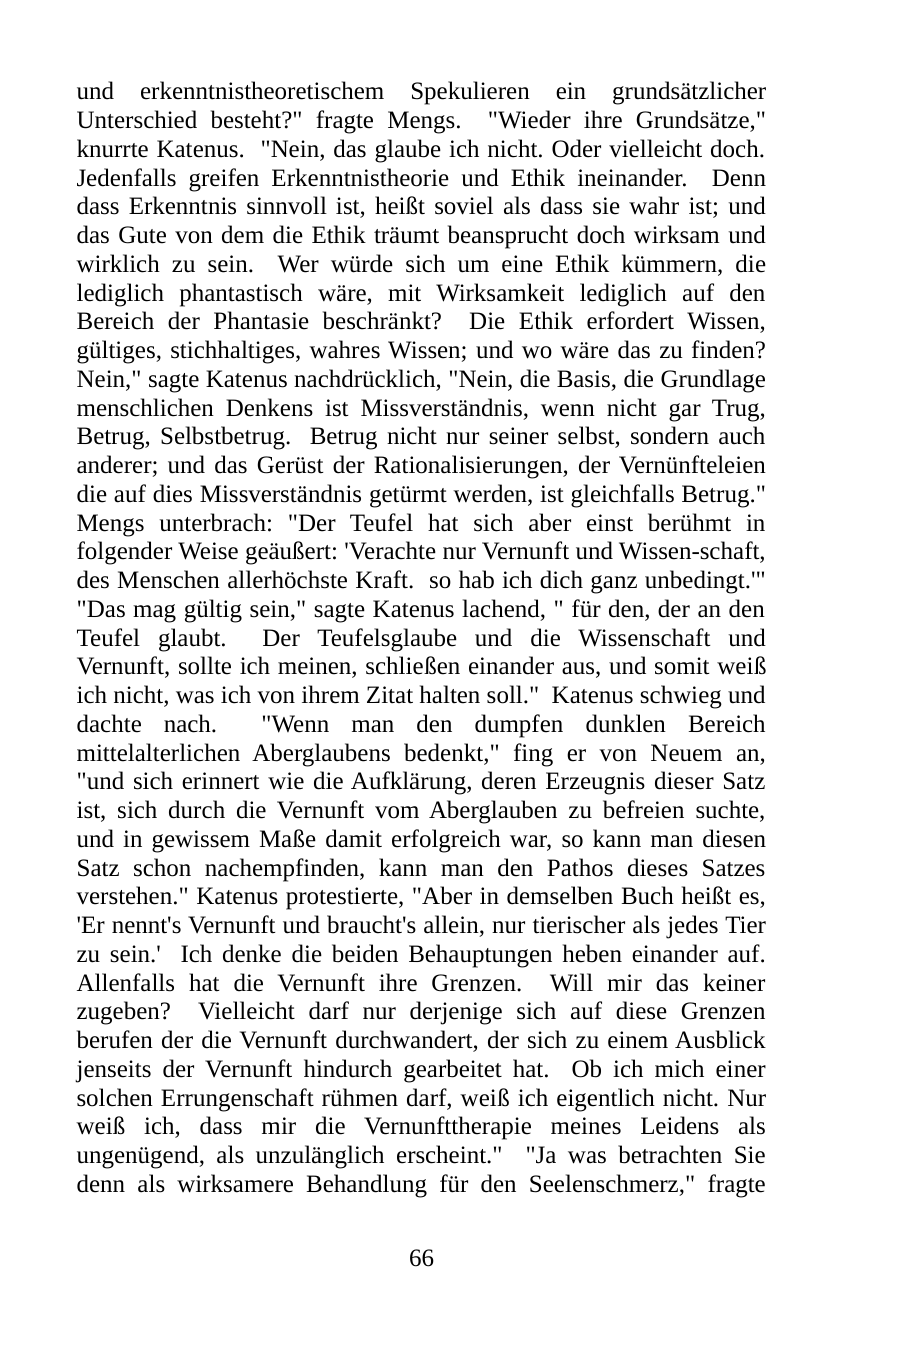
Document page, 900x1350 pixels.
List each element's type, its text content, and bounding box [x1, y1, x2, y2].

text und erkenntnistheoretischem Spekulieren ein grundsätzlicher Unterschied besteht?" fragte Mengs. "Wieder ihre Grundsätze," knurrte Katenus. "Nein, das glaube ich nicht. Oder vielleicht doch. Jedenfalls greifen Erkenntnistheorie und Ethik ineinander. Denn dass Erkenntnis sinnvoll ist, heißt soviel als dass sie wahr ist; und das Gute von dem die Ethik träumt beansprucht doch wirksam und wirklich zu sein. Wer würde sich um eine Ethik kümmern, die lediglich phantastisch wäre, mit Wirksamkeit lediglich auf den Bereich der Phantasie beschränkt? Die Ethik erfordert Wissen, gültiges, stichhaltiges, wahres Wissen; und wo wäre das zu finden? Nein," sagte Katenus nachdrücklich, "Nein, die Basis, die Grundlage menschlichen Denkens ist Missverständnis, wenn nicht gar Trug, Betrug, Selbstbetrug. Betrug nicht nur seiner selbst, sondern auch anderer; und das Gerüst der Rationalisierungen, der Vernünfteleien die auf dies Missverständnis getürmt werden, ist gleichfalls Betrug." Mengs unterbrach: "Der Teufel hat sich aber einst berühmt in folgender Weise geäußert: 'Verachte nur Vernunft und Wissen-schaft, des Menschen allerhöchste Kraft. so hab ich dich ganz unbedingt.'" "Das mag gültig sein," sagte Katenus lachend, " für den, der an den Teufel glaubt. Der Teufelsglaube und die Wissenschaft und Vernunft, sollte ich meinen, schließen einander aus, und somit weiß ich nicht, was ich von ihrem Zitat halten soll." Katenus schwieg und dachte nach. "Wenn man den dumpfen dunklen Bereich mittelalterlichen Aberglaubens bedenkt," fing er von Neuem an, "und sich erinnert wie die Aufklärung, deren Erzeugnis dieser Satz ist, sich durch die Vernunft vom Aberglauben zu befreien suchte, und in gewissem Maße damit erfolgreich war, so kann man diesen Satz schon nachempfinden, kann man den Pathos dieses Satzes verstehen." Katenus protestierte, "Aber in demselben Buch heißt es, 'Er nennt's Vernunft und braucht's allein, nur tierischer als jedes Tier zu sein.' Ich denke die beiden Behauptungen heben einander auf. Allenfalls hat die Vernunft ihre Grenzen. Will mir das keiner zugeben? Vielleicht darf nur derjenige sich auf diese Grenzen berufen der die Vernunft durchwandert, der sich zu einem Ausblick jenseits der Vernunft hindurch gearbeitet hat. Ob ich mich einer solchen Errungenschaft rühmen darf, weiß ich eigentlich nicht. Nur weiß ich, dass mir die Vernunfttherapie meines Leidens als ungenügend, als unzulänglich erscheint." "Ja was betrachten Sie denn als wirksamere Behandlung für den Seelenschmerz," fragte [76, 76, 766, 1198]
